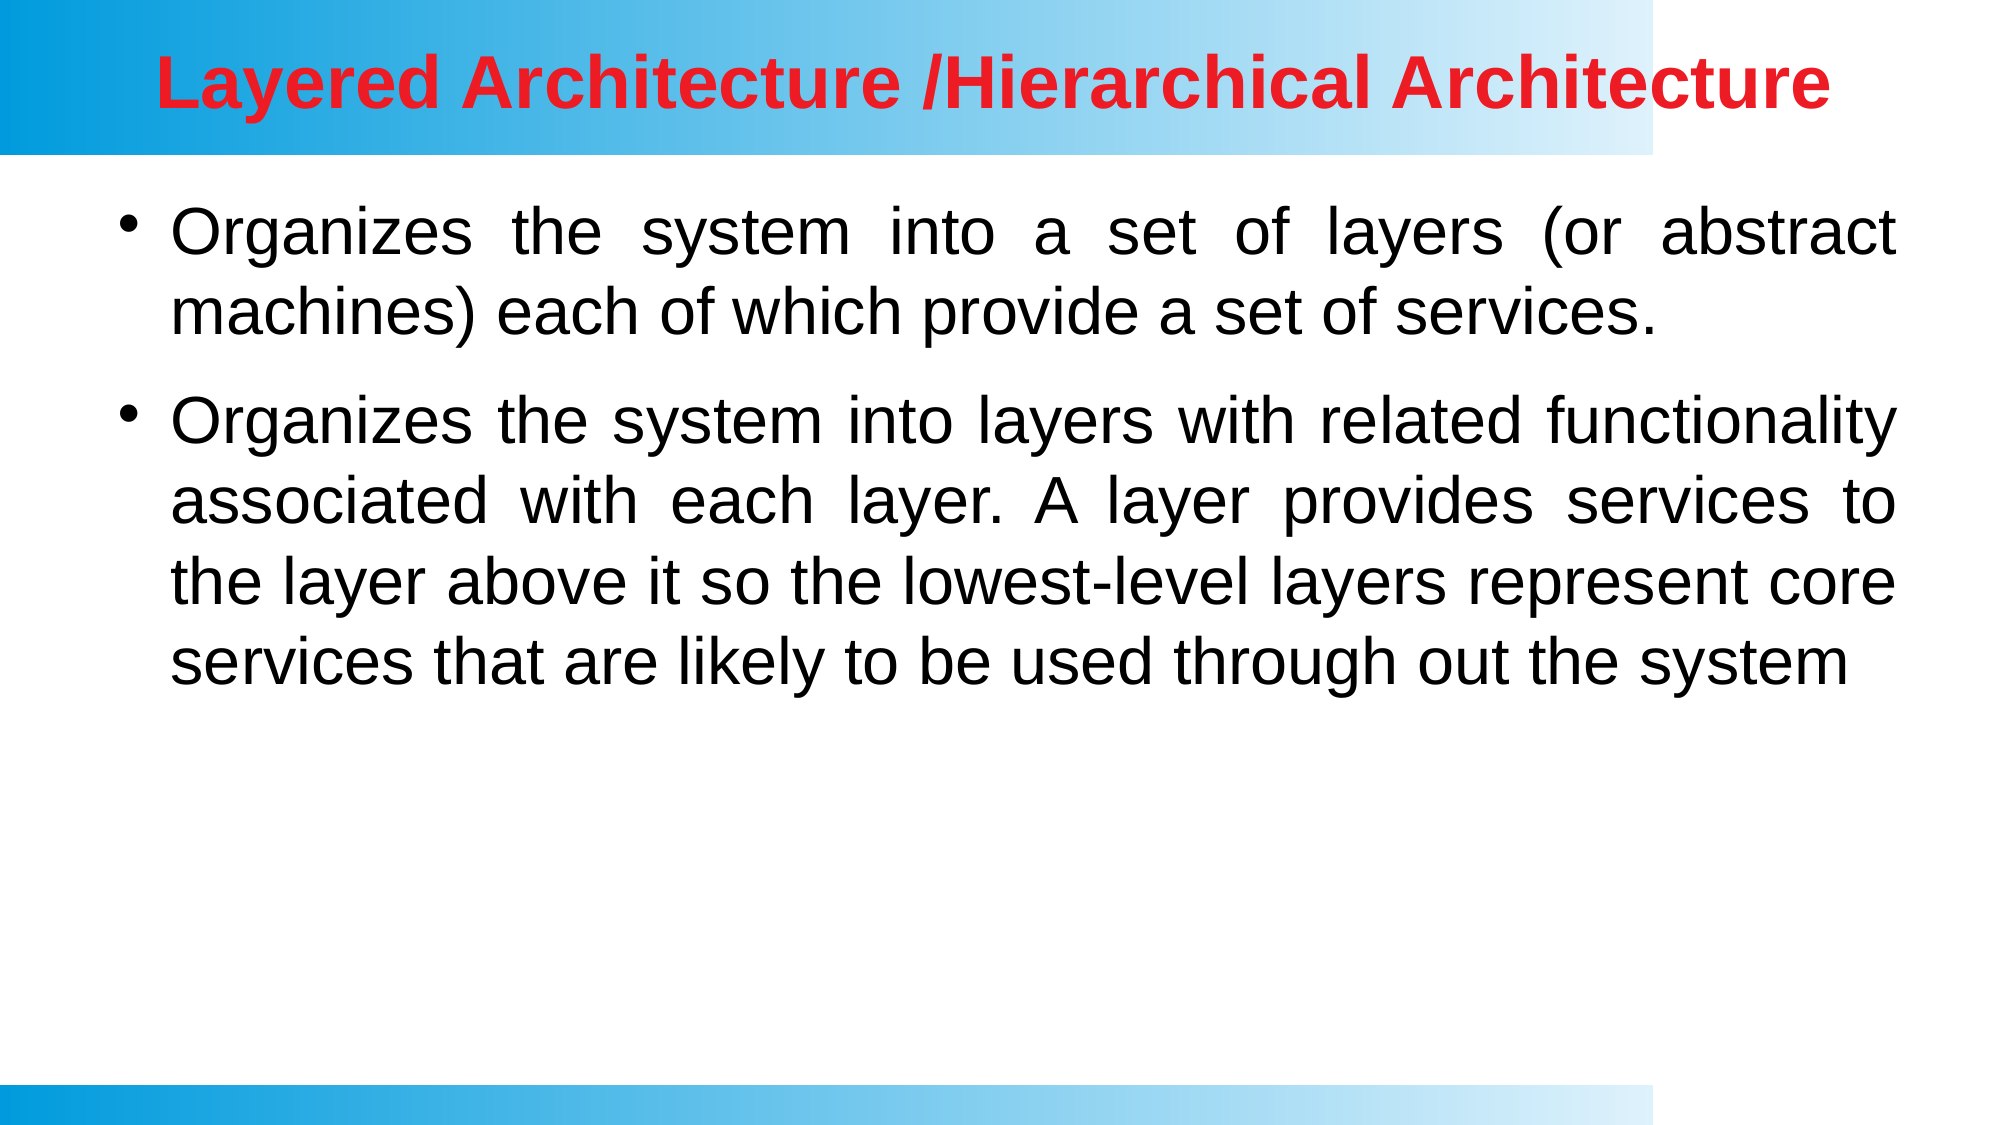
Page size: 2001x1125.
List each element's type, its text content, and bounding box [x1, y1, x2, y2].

title Layered Architecture /Hierarchical Architecture [105, 22, 1905, 135]
list Organizes the system into a set of layers (or abstract machines) each of which provide a set of services. Organizes the system into layers with related functionality associated with each layer. A layer provides services to the layer above it so the lowest-level layers represent core services that are likely to be used through out the system [99, 187, 1900, 840]
